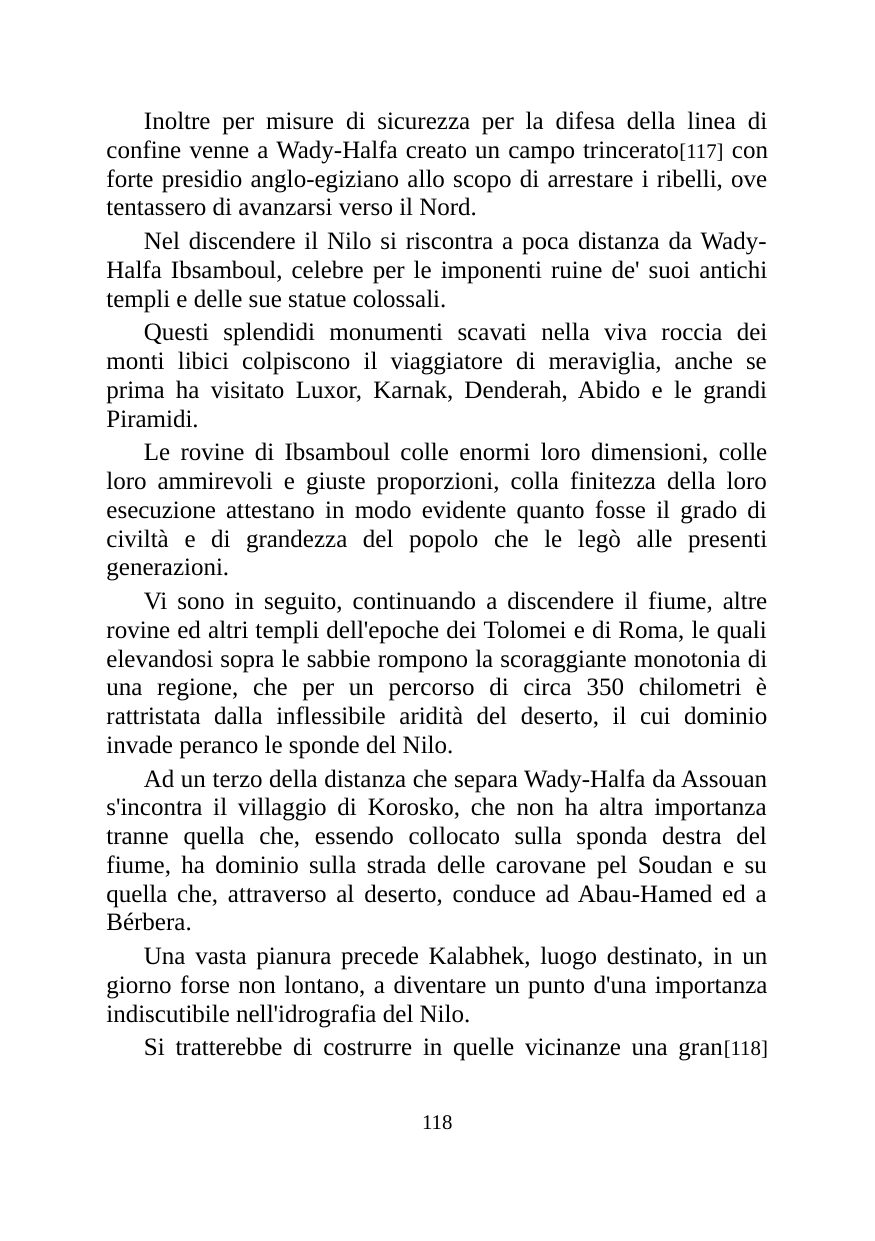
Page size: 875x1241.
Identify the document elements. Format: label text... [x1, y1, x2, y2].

text Una vasta pianura precede Kalabhek, luogo destinato, in un giorno forse non lontano, a diventare un punto d'una importanza indiscutibile nell'idrografia del Nilo. [106, 941, 768, 1027]
text Inoltre per misure di sicurezza per la difesa della linea di confine venne a Wady-Halfa creato un campo trincerato[117] con forte presidio anglo-egiziano allo scopo di arrestare i ribelli, ove tentassero di avanzarsi verso il Nord. [106, 106, 768, 221]
text Si tratterebbe di costrurre in quelle vicinanze una gran[118] [106, 1032, 768, 1061]
text Vi sono in seguito, continuando a discendere il fiume, altre rovine ed altri templi dell'epoche dei Tolomei e di Roma, le quali elevandosi sopra le sabbie rompono la scoraggiante monotonia di una regione, che per un percorso di circa 350 chilometri è rattristata dalla inflessibile aridità del deserto, il cui dominio invade peranco le sponde del Nilo. [106, 586, 768, 759]
text Nel discendere il Nilo si riscontra a poca distanza da Wady-Halfa Ibsamboul, celebre per le imponenti ruine de' suoi antichi templi e delle sue statue colossali. [106, 226, 768, 312]
text Questi splendidi monumenti scavati nella viva roccia dei monti libici colpiscono il viaggiatore di meraviglia, anche se prima ha visitato Luxor, Karnak, Denderah, Abido e le grandi Piramidi. [106, 317, 768, 432]
text Ad un terzo della distanza che separa Wady-Halfa da Assouan s'incontra il villaggio di Korosko, che non ha altra importanza tranne quella che, essendo collocato sulla sponda destra del fiume, ha dominio sulla strada delle carovane pel Soudan e su quella che, attraverso al deserto, conduce ad Abau-Hamed ed a Bérbera. [106, 764, 768, 936]
text Le rovine di Ibsamboul colle enormi loro dimensioni, colle loro ammirevoli e giuste proporzioni, colla finitezza della loro esecuzione attestano in modo evidente quanto fosse il grado di civiltà e di grandezza del popolo che le legò alle presenti generazioni. [106, 437, 768, 581]
